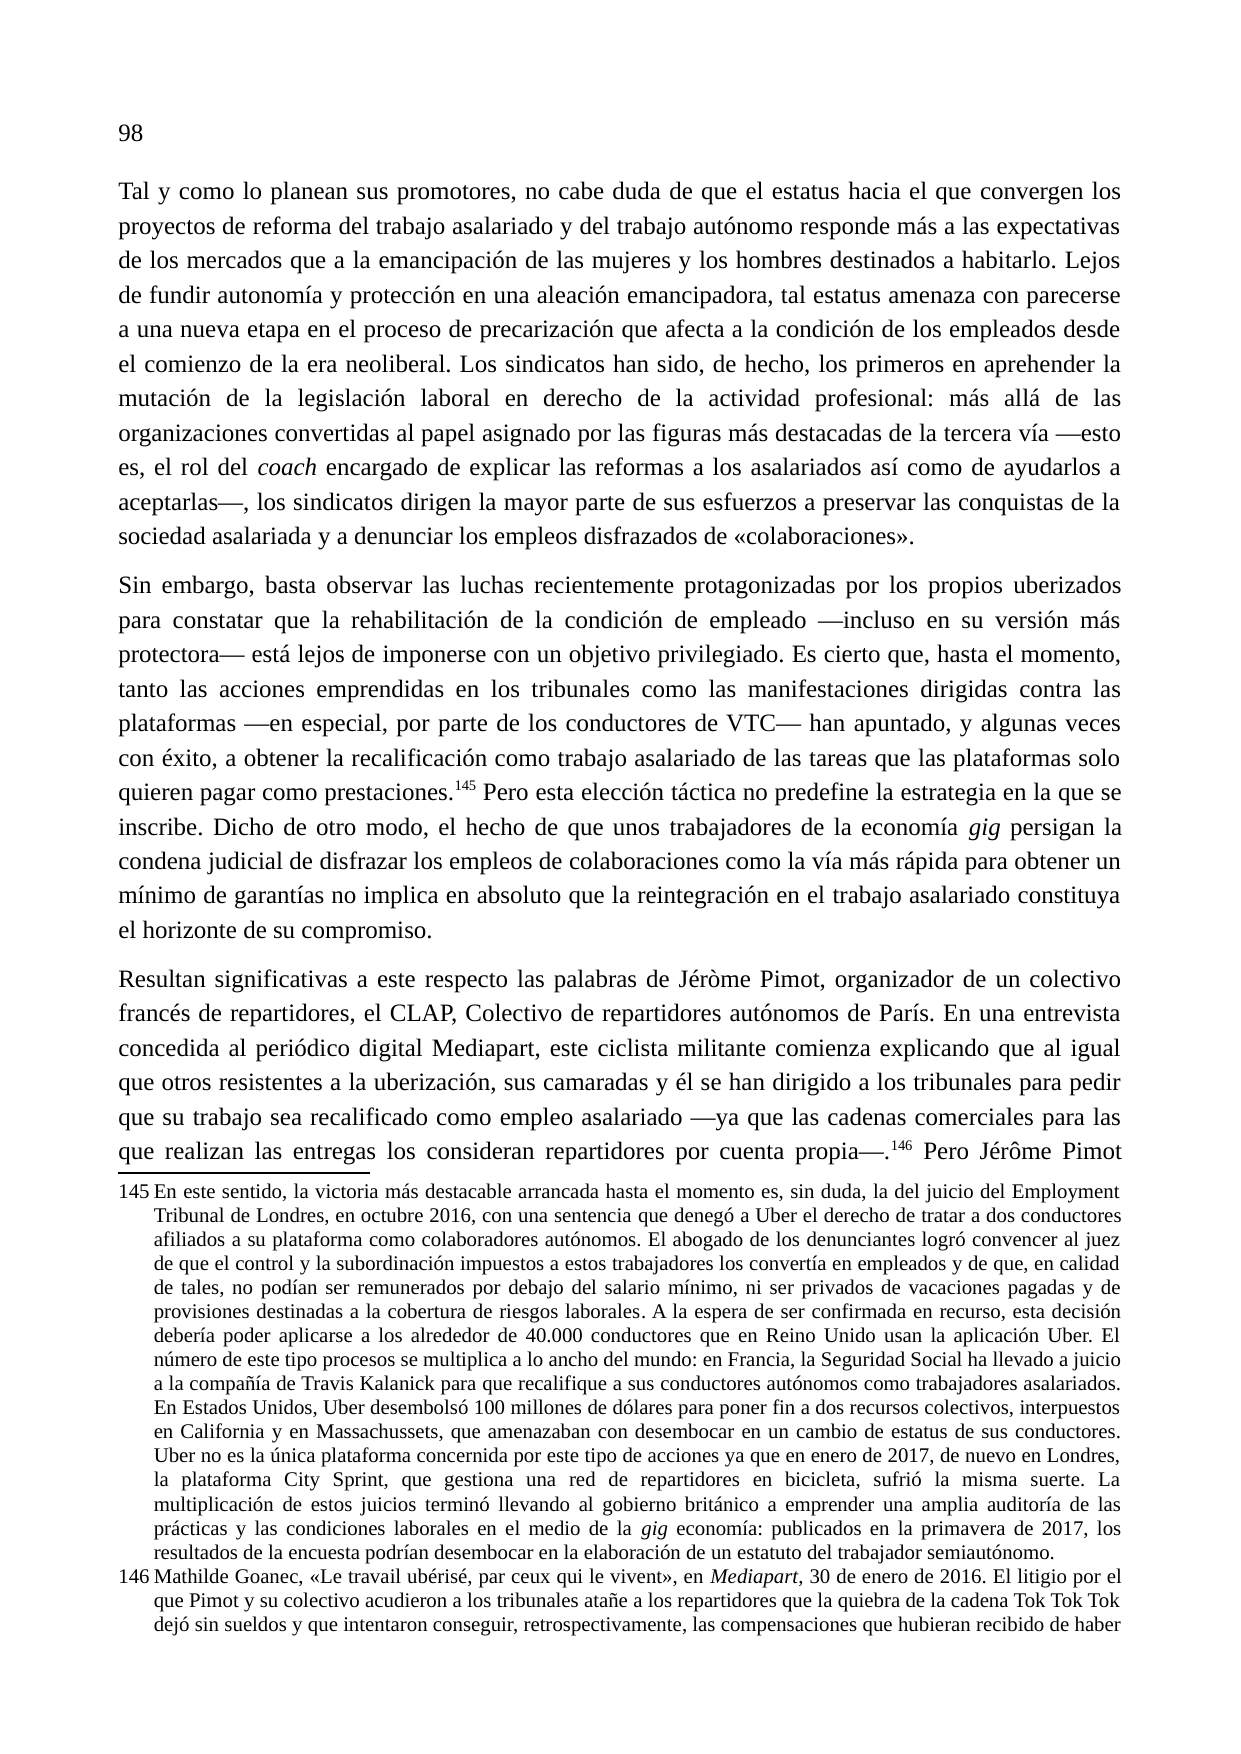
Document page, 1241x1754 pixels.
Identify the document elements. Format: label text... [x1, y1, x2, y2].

text Mathilde Goanec, «Le travail ubérisé, par ceux qui le vivent», en Mediapart, 30 de enero de 2016. El litigio por el que Pimot y su colectivo acudieron a los tribunales atañe a los repartidores que la quiebra de la cadena Tok Tok Tok dejó sin sueldos y que intentaron conseguir, retrospectivamente, las compensaciones que hubieran recibido de haber [118, 1564, 1122, 1636]
text Sin embargo, basta observar las luchas recientemente protagonizadas por los propios uberizados para constatar que la rehabilitación de la condición de empleado —incluso en su versión más protectora— está lejos de imponerse con un objetivo privilegiado. Es cierto que, hasta el momento, tanto las acciones emprendidas en los tribunales como las manifestaciones dirigidas contra las plataformas —en especial, por parte de los conductores de VTC— han apuntado, y algunas veces con éxito, a obtener la recalificación como trabajo asalariado de las tareas que las plataformas solo quieren pagar como prestaciones. Pero esta elección táctica no predefine la estrategia en la que se inscribe. Dicho de otro modo, el hecho de que unos trabajadores de la economía gig persigan la condena judicial de disfrazar los empleos de colaboraciones como la vía más rápida para obtener un mínimo de garantías no implica en absoluto que la reintegración en el trabajo asalariado constituya el horizonte de su compromiso. [118, 570, 1122, 944]
text En este sentido, la victoria más destacable arrancada hasta el momento es, sin duda, la del juicio del Employment Tribunal de Londres, en octubre 2016, con una sentencia que denegó a Uber el derecho de tratar a dos conductores afiliados a su plataforma como colaboradores autónomos. El abogado de los denunciantes logró convencer al juez de que el control y la subordinación impuestos a estos trabajadores los convertía en empleados y de que, en calidad de tales, no podían ser remunerados por debajo del salario mínimo, ni ser privados de vacaciones pagadas y de provisiones destinadas a la cobertura de riesgos laborales. A la espera de ser confirmada en recurso, esta decisión debería poder aplicarse a los alrededor de 40.000 conductores que en Reino Unido usan la aplicación Uber. El número de este tipo procesos se multiplica a lo ancho del mundo: en Francia, la Seguridad Social ha llevado a juicio a la compañía de Travis Kalanick para que recalifique a sus conductores autónomos como trabajadores asalariados. En Estados Unidos, Uber desembolsó 100 millones de dólares para poner fin a dos recursos colectivos, interpuestos en California y en Massachussets, que amenazaban con desembocar en un cambio de estatus de sus conductores. Uber no es la única plataforma concernida por este tipo de acciones ya que en enero de 2017, de nuevo en Londres, la plataforma City Sprint, que gestiona una red de repartidores en bicicleta, sufrió la misma suerte. La multiplicación de estos juicios terminó llevando al gobierno británico a emprender una amplia auditoría de las prácticas y las condiciones laborales en el medio de la gig economía: publicados en la primavera de 2017, los resultados de la encuesta podrían desembocar en la elaboración de un estatuto del trabajador semiautónomo. [118, 1179, 1122, 1564]
text Resultan significativas a este respecto las palabras de Jéròme Pimot, organizador de un colectivo francés de repartidores, el CLAP, Colectivo de repartidores autónomos de París. En una entrevista concedida al periódico digital Mediapart, este ciclista militante comienza explicando que al igual que otros resistentes a la uberización, sus camaradas y él se han dirigido a los tribunales para pedir que su trabajo sea recalificado como empleo asalariado —ya que las cadenas comerciales para las que realizan las entregas los consideran repartidores por cuenta propia—. Pero Jérôme Pimot [118, 964, 1122, 1165]
text Tal y como lo planean sus promotores, no cabe duda de que el estatus hacia el que convergen los proyectos de reforma del trabajo asalariado y del trabajo autónomo responde más a las expectativas de los mercados que a la emancipación de las mujeres y los hombres destinados a habitarlo. Lejos de fundir autonomía y protección en una aleación emancipadora, tal estatus amenaza con parecerse a una nueva etapa en el proceso de precarización que afecta a la condición de los empleados desde el comienzo de la era neoliberal. Los sindicatos han sido, de hecho, los primeros en aprehender la mutación de la legislación laboral en derecho de la actividad profesional: más allá de las organizaciones convertidas al papel asignado por las figuras más destacadas de la tercera vía —esto es, el rol del coach encargado de explicar las reformas a los asalariados así como de ayudarlos a aceptarlas—, los sindicatos dirigen la mayor parte de sus esfuerzos a preservar las conquistas de la sociedad asalariada y a denunciar los empleos disfrazados de «colaboraciones». [118, 176, 1122, 550]
